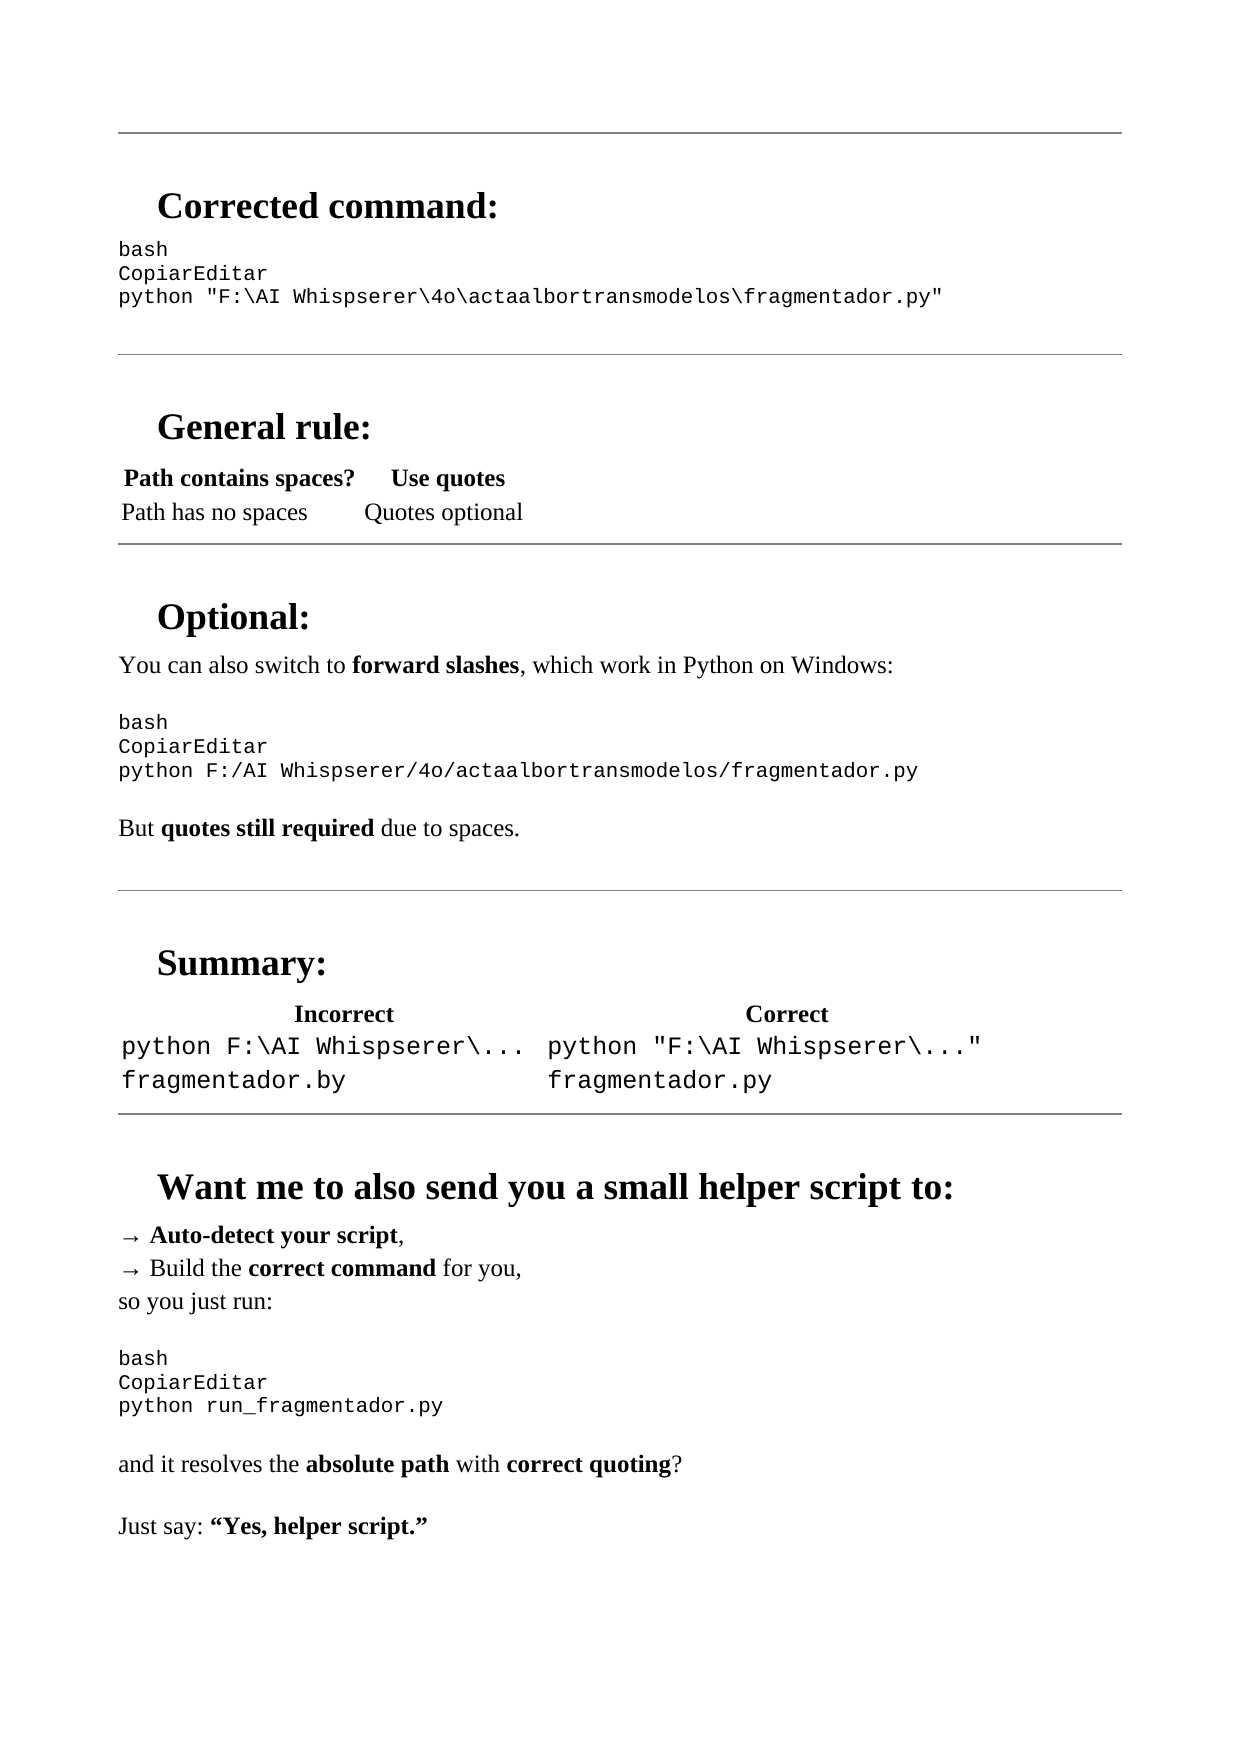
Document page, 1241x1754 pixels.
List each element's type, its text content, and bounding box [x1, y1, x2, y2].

subtitle ✅ Optional: [118, 594, 1122, 637]
text CopiarEditar [118, 262, 1122, 286]
text and it resolves the absolute path with correct quoting? [118, 1449, 1122, 1477]
text Just say: “Yes, helper script.” [118, 1511, 1122, 1540]
text python "F:\AI Whispserer\4o\actaalbortransmodelos\fragmentador.py" [118, 286, 1122, 310]
text python F:/AI Whispserer/4o/actaalbortransmodelos/fragmentador.py [118, 760, 1122, 783]
text CopiarEditar [118, 736, 1122, 760]
table_header ❌ Incorrect [118, 996, 544, 1031]
table_header Path contains spaces? [118, 460, 361, 494]
table_cell Quotes optional [361, 495, 534, 529]
text python run_fragmentador.py [118, 1396, 1122, 1419]
table_cell Path has no spaces [118, 495, 361, 529]
subtitle ✅ Summary: [118, 940, 1122, 983]
table_header ✅ Correct [544, 996, 1004, 1031]
text → Auto-detect your script, → Build the correct command for you, so you just run: [118, 1220, 1122, 1314]
subtitle ✅ Corrected command: [118, 183, 1122, 226]
table_cell fragmentador.py [544, 1065, 1004, 1099]
text bash [118, 712, 1122, 736]
table_header Use quotes [361, 460, 534, 494]
text But quotes still required due to spaces. [118, 813, 1122, 842]
table_cell python F:\AI Whispserer\... [118, 1031, 544, 1065]
text bash [118, 239, 1122, 262]
table_cell fragmentador.by [118, 1065, 544, 1099]
subtitle ✅ Want me to also send you a small helper script to: [118, 1164, 1122, 1207]
text You can also switch to forward slashes, which work in Python on Windows: [118, 650, 1122, 679]
text bash [118, 1348, 1122, 1372]
table_cell python "F:\AI Whispserer\..." [544, 1031, 1004, 1065]
text CopiarEditar [118, 1372, 1122, 1396]
subtitle ✅ General rule: [118, 404, 1122, 447]
